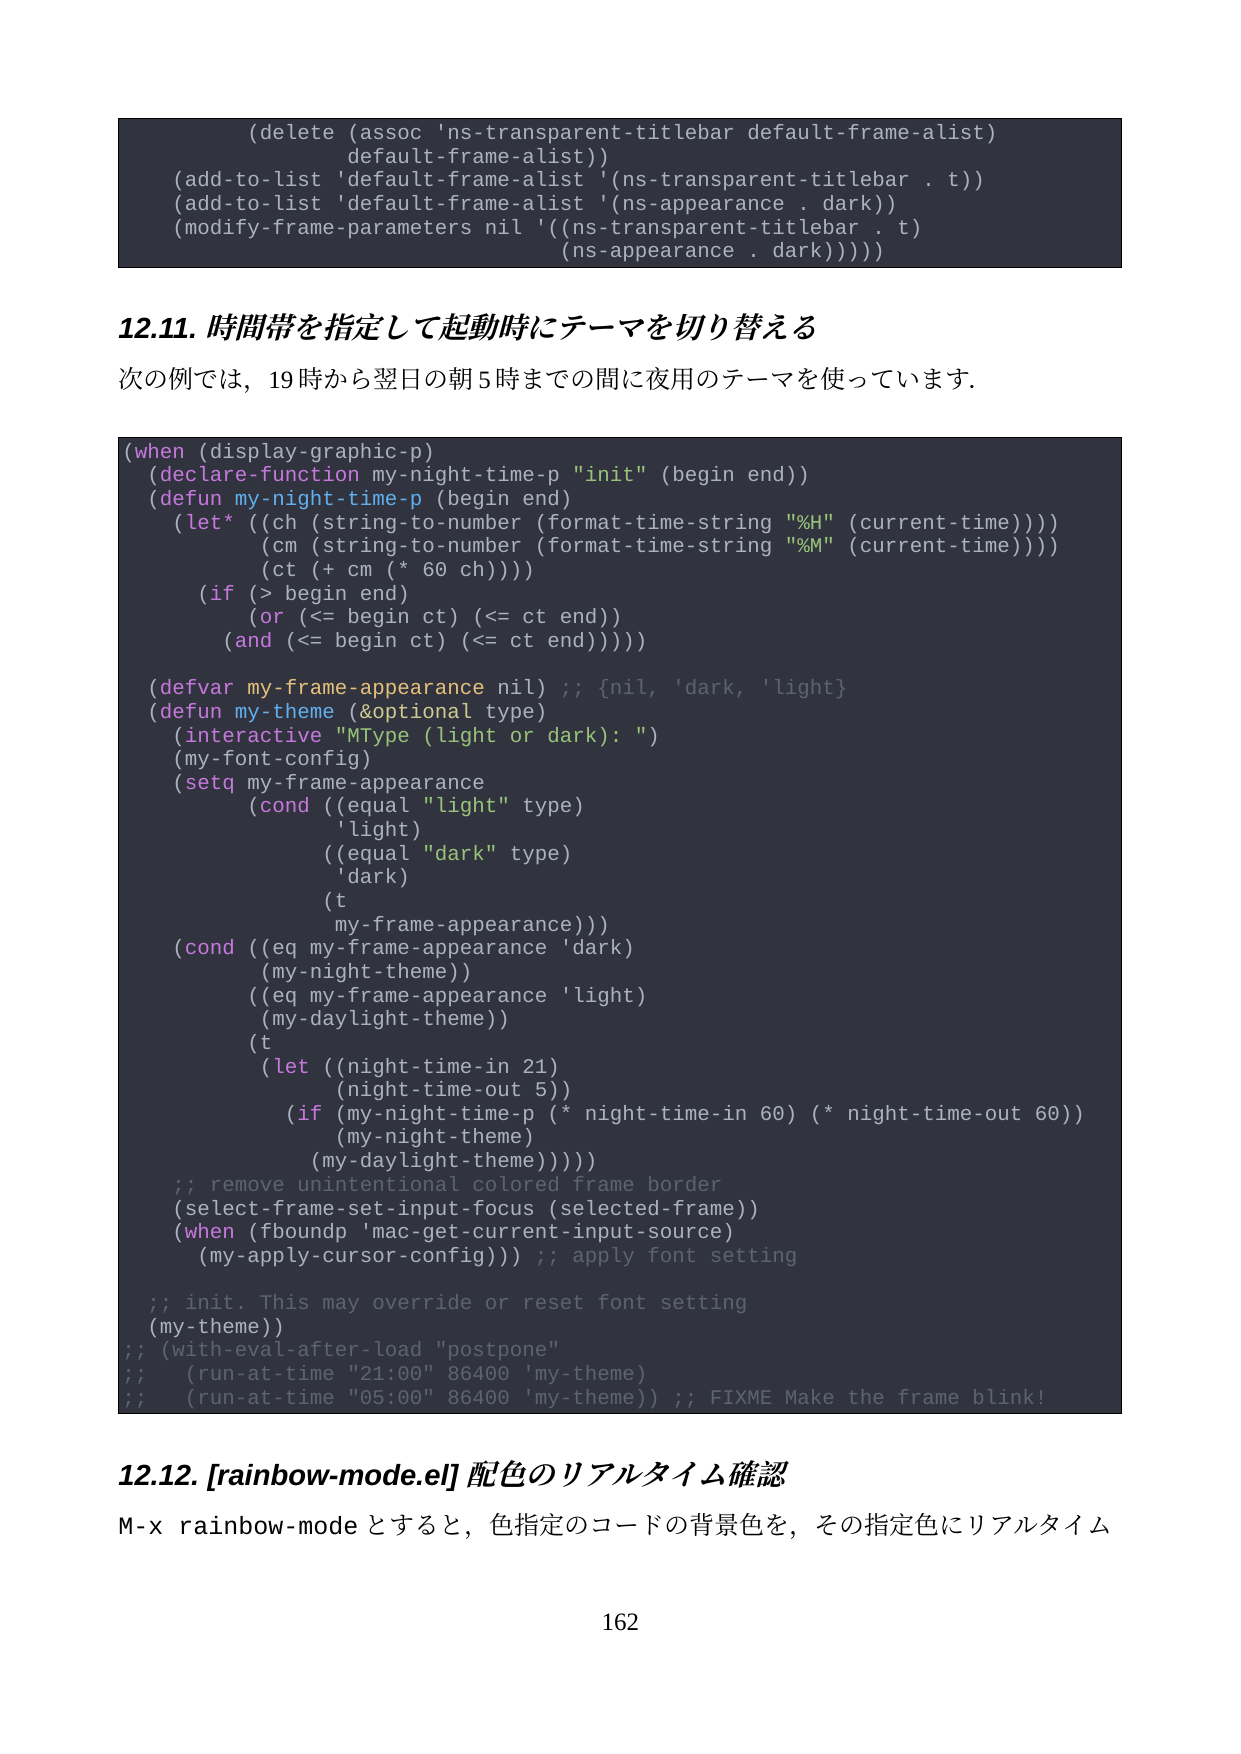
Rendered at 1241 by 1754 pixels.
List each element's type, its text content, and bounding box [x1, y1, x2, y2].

text (delete (assoc 'ns-transparent-titlebar default-frame-alist) [119, 119, 1121, 142]
text 'light) [119, 815, 1121, 839]
text (add-to-list 'default-frame-alist '(ns-appearance . dark)) [119, 189, 1121, 213]
text (modify-frame-parameters nil '((ns-transparent-titlebar . t) [119, 213, 1121, 236]
text (if (my-night-time-p (* night-time-in 60) (* night-time-out 60)) [119, 1099, 1121, 1123]
text (night-time-out 5)) [119, 1075, 1121, 1099]
text (my-apply-cursor-config))) ;; apply font setting [119, 1241, 1121, 1264]
text M-x rainbow-mode とすると，色指定のコードの背景色を，その指定色にリアルタイム [118, 1506, 1122, 1542]
text ((equal "dark" type) [119, 839, 1121, 862]
text ;; (run-at-time "05:00" 86400 'my-theme)) ;; FIXME Make the frame blink! [119, 1383, 1121, 1413]
text (ns-appearance . dark))))) [119, 236, 1121, 267]
text (declare-function my-night-time-p "init" (begin end)) [119, 461, 1121, 484]
text (t [119, 886, 1121, 910]
text ;; (run-at-time "21:00" 86400 'my-theme) [119, 1359, 1121, 1383]
text (defun my-night-time-p (begin end) [119, 484, 1121, 508]
text (my-daylight-theme))))) [119, 1146, 1121, 1170]
text (my-night-theme)) [119, 957, 1121, 981]
text default-frame-alist)) [119, 142, 1121, 165]
text my-frame-appearance))) [119, 910, 1121, 933]
text ;; init. This may override or reset font setting [119, 1288, 1121, 1312]
text (cond ((equal "light" type) [119, 792, 1121, 815]
text (if (> begin end) [119, 579, 1121, 602]
subtitle [rainbow-mode.el] 配色のリアルタイム確認 [118, 1452, 1122, 1493]
text (interactive "MType (light or dark): ") [119, 721, 1121, 744]
text ((eq my-frame-appearance 'light) [119, 981, 1121, 1004]
text (and (<= begin ct) (<= ct end))))) [119, 626, 1121, 650]
text ;; (with-eval-after-load "postpone" [119, 1335, 1121, 1359]
text (add-to-list 'default-frame-alist '(ns-transparent-titlebar . t)) [119, 165, 1121, 189]
text (when (fboundp 'mac-get-current-input-source) [119, 1217, 1121, 1241]
subtitle 時間帯を指定して起動時にテーマを切り替える [118, 305, 1122, 347]
text (setq my-frame-appearance [119, 768, 1121, 792]
text (defvar my-frame-appearance nil) ;; {nil, 'dark, 'light} [119, 673, 1121, 697]
text (defun my-theme (&optional type) [119, 697, 1121, 721]
text (t [119, 1028, 1121, 1052]
text (cond ((eq my-frame-appearance 'dark) [119, 933, 1121, 957]
text ;; remove unintentional colored frame border [119, 1170, 1121, 1193]
text (my-theme)) [119, 1312, 1121, 1335]
text (my-daylight-theme)) [119, 1004, 1121, 1028]
text (or (<= begin ct) (<= ct end)) [119, 602, 1121, 626]
text (select-frame-set-input-focus (selected-frame)) [119, 1193, 1121, 1217]
text (cm (string-to-number (format-time-string "%M" (current-time)))) [119, 531, 1121, 555]
text 'dark) [119, 862, 1121, 886]
text (ct (+ cm (* 60 ch)))) [119, 555, 1121, 579]
text (let ((night-time-in 21) [119, 1052, 1121, 1075]
text (let* ((ch (string-to-number (format-time-string "%H" (current-time)))) [119, 508, 1121, 531]
text (my-font-config) [119, 744, 1121, 768]
text (when (display-graphic-p) [119, 438, 1121, 461]
text 次の例では，19時から翌日の朝5時までの間に夜用のテーマを使っています． [118, 360, 1122, 424]
text (my-night-theme) [119, 1123, 1121, 1146]
